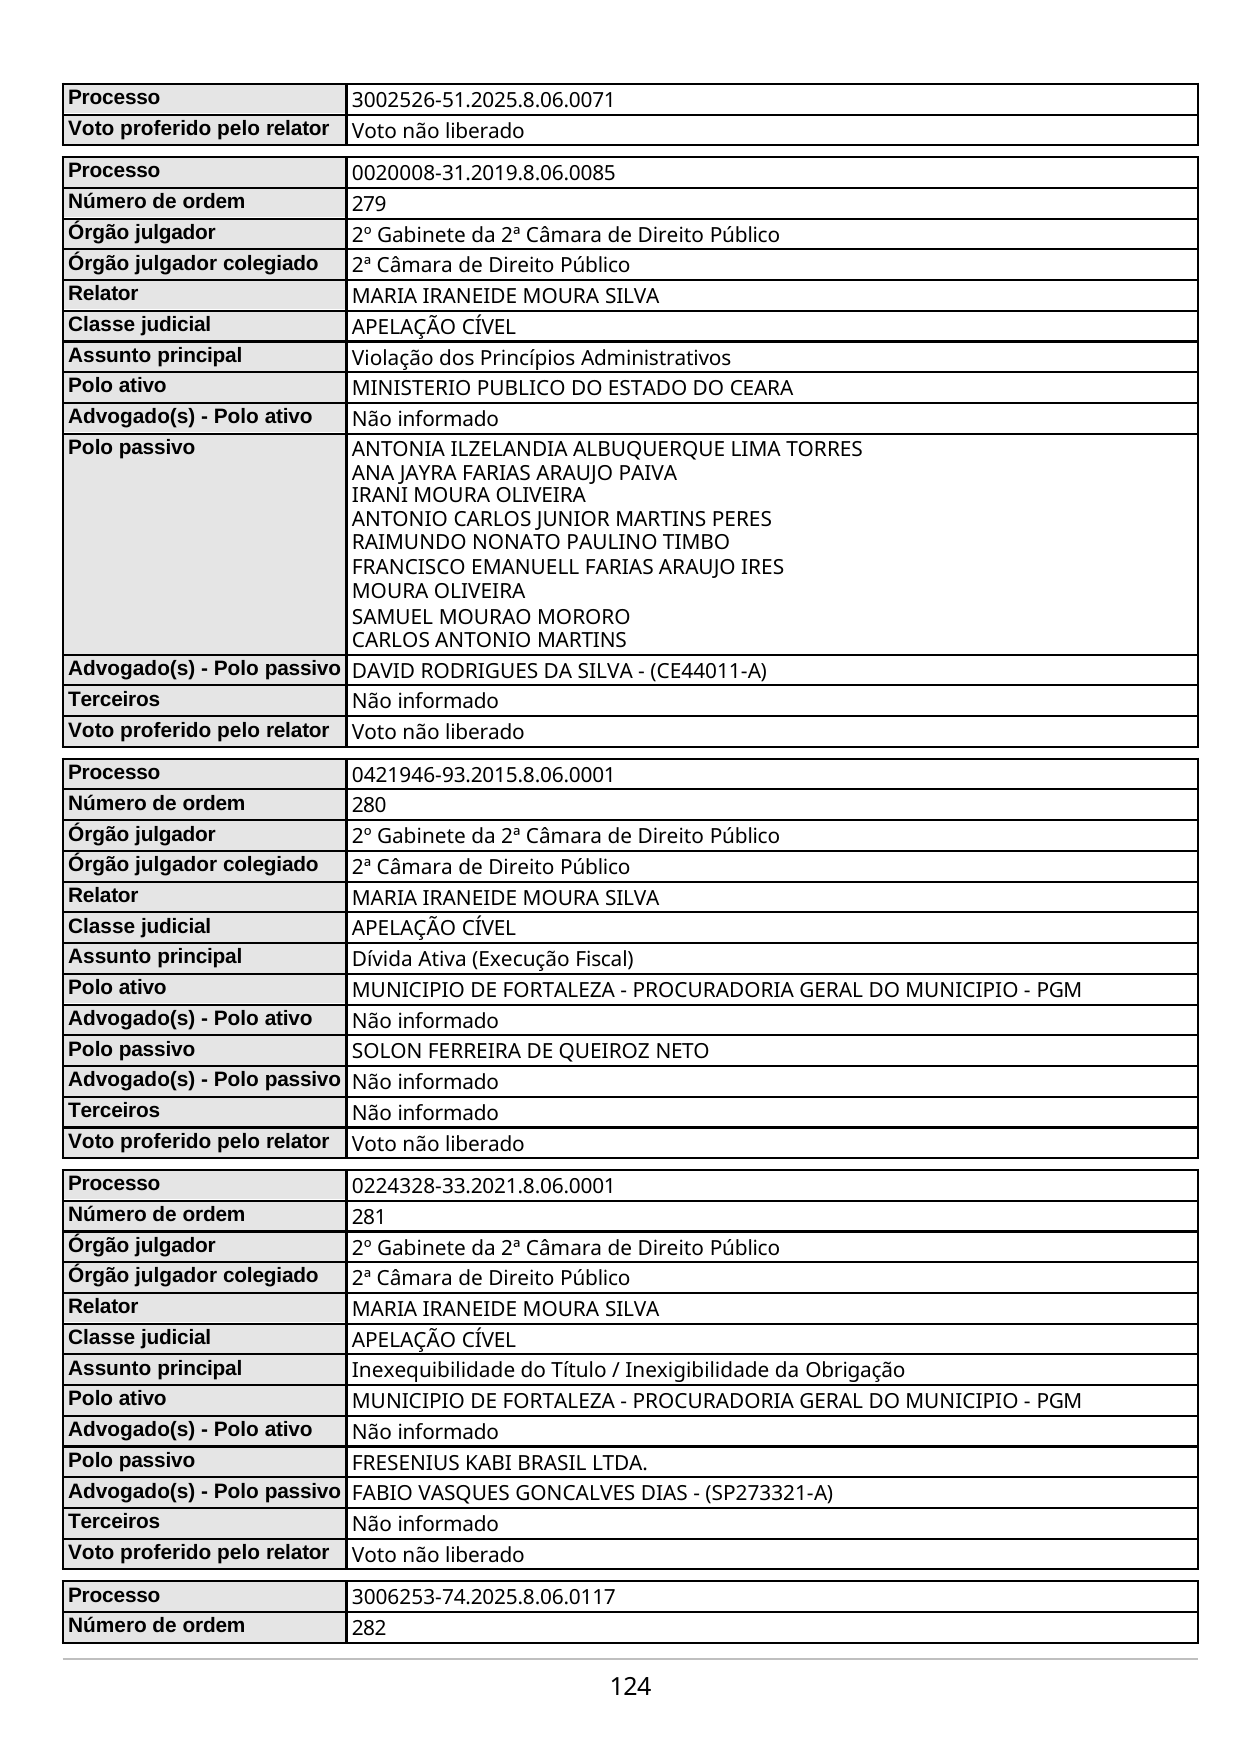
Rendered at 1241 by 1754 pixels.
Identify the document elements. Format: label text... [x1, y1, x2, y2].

table_cell ANTONIA ILZELANDIA ALBUQUERQUE LIMA TORRES ANA JAYRA FARIAS ARAUJO PAIVA IRANI MOURA OLIVEIRA ANTONIO CARLOS JUNIOR MARTINS PERES RAIMUNDO NONATO PAULINO TIMBO FRANCISCO EMANUELL FARIAS ARAUJO IRES MOURA OLIVEIRA SAMUEL MOURAO MORORO CARLOS ANTONIO MARTINS [348, 435, 1197, 654]
table_header Processo [64, 1171, 345, 1199]
table_cell Terceiros [64, 686, 345, 715]
table_cell 281 [348, 1202, 1197, 1230]
table_cell Relator [64, 883, 345, 911]
table_cell Polo passivo [64, 435, 345, 654]
table_cell Polo passivo [64, 1036, 345, 1065]
table_cell SOLON FERREIRA DE QUEIROZ NETO [348, 1036, 1197, 1065]
table_cell MARIA IRANEIDE MOURA SILVA [348, 1294, 1197, 1322]
table_cell Órgão julgador colegiado [64, 250, 345, 279]
table_cell DAVID RODRIGUES DA SILVA - (CE44011-A) [348, 656, 1197, 684]
table_cell Polo ativo [64, 975, 345, 1003]
table_cell Voto não liberado [348, 116, 1197, 144]
table_cell APELAÇÃO CÍVEL [348, 312, 1197, 340]
table_cell 2º Gabinete da 2ª Câmara de Direito Público [348, 821, 1197, 850]
table_cell Não informado [348, 1417, 1197, 1445]
table_cell Número de ordem [64, 1613, 345, 1642]
table_cell APELAÇÃO CÍVEL [348, 1325, 1197, 1353]
table_cell Polo passivo [64, 1448, 345, 1476]
table_cell Número de ordem [64, 1202, 345, 1230]
table_cell Órgão julgador colegiado [64, 852, 345, 881]
table_cell 2ª Câmara de Direito Público [348, 852, 1197, 881]
table_cell Voto proferido pelo relator [64, 116, 345, 144]
table_cell Terceiros [64, 1098, 345, 1126]
table_cell Voto não liberado [348, 1540, 1197, 1568]
table_cell MINISTERIO PUBLICO DO ESTADO DO CEARA [348, 373, 1197, 402]
table_cell Não informado [348, 686, 1197, 715]
table_cell Assunto principal [64, 944, 345, 973]
table_cell Órgão julgador [64, 220, 345, 248]
table_cell FABIO VASQUES GONCALVES DIAS - (SP273321-A) [348, 1478, 1197, 1507]
table_cell Relator [64, 281, 345, 309]
table_cell Assunto principal [64, 1355, 345, 1384]
table_cell Voto não liberado [348, 717, 1197, 746]
table_cell Não informado [348, 1509, 1197, 1538]
table_cell 2º Gabinete da 2ª Câmara de Direito Público [348, 1233, 1197, 1261]
table_cell Órgão julgador [64, 1233, 345, 1261]
table_cell 282 [348, 1613, 1197, 1642]
table_cell Dívida Ativa (Execução Fiscal) [348, 944, 1197, 973]
table_cell Não informado [348, 1006, 1197, 1034]
table_cell Terceiros [64, 1509, 345, 1538]
table_cell 2ª Câmara de Direito Público [348, 1263, 1197, 1292]
table_cell Não informado [348, 1067, 1197, 1096]
table_cell Advogado(s) - Polo passivo [64, 1478, 345, 1507]
table_cell 280 [348, 790, 1197, 819]
table_cell Voto proferido pelo relator [64, 1540, 345, 1568]
table_cell Polo ativo [64, 1386, 345, 1415]
table_cell 2ª Câmara de Direito Público [348, 250, 1197, 279]
table_cell 2º Gabinete da 2ª Câmara de Direito Público [348, 220, 1197, 248]
table_cell MARIA IRANEIDE MOURA SILVA [348, 281, 1197, 309]
table_cell Violação dos Princípios Administrativos [348, 343, 1197, 371]
table_cell Classe judicial [64, 913, 345, 942]
table_header 0421946-93.2015.8.06.0001 [348, 760, 1197, 788]
table_cell 279 [348, 189, 1197, 217]
table_cell Voto proferido pelo relator [64, 717, 345, 746]
table_cell Voto não liberado [348, 1129, 1197, 1157]
table_cell Advogado(s) - Polo passivo [64, 656, 345, 684]
table_header Processo [64, 85, 345, 113]
table_cell Órgão julgador [64, 821, 345, 850]
table_cell Inexequibilidade do Título / Inexigibilidade da Obrigação [348, 1355, 1197, 1384]
table_cell MUNICIPIO DE FORTALEZA - PROCURADORIA GERAL DO MUNICIPIO - PGM [348, 1386, 1197, 1415]
table_cell FRESENIUS KABI BRASIL LTDA. [348, 1448, 1197, 1476]
table_header 0224328-33.2021.8.06.0001 [348, 1171, 1197, 1199]
table_cell Advogado(s) - Polo ativo [64, 1417, 345, 1445]
table_header 3006253-74.2025.8.06.0117 [348, 1582, 1197, 1611]
table_cell Classe judicial [64, 1325, 345, 1353]
table_cell Não informado [348, 404, 1197, 432]
table_cell Número de ordem [64, 189, 345, 217]
table_cell Advogado(s) - Polo ativo [64, 1006, 345, 1034]
table_header 3002526-51.2025.8.06.0071 [348, 85, 1197, 113]
table_cell Advogado(s) - Polo passivo [64, 1067, 345, 1096]
table_cell MARIA IRANEIDE MOURA SILVA [348, 883, 1197, 911]
table_header Processo [64, 1582, 345, 1611]
table_cell MUNICIPIO DE FORTALEZA - PROCURADORIA GERAL DO MUNICIPIO - PGM [348, 975, 1197, 1003]
table_cell APELAÇÃO CÍVEL [348, 913, 1197, 942]
table_cell Voto proferido pelo relator [64, 1129, 345, 1157]
table_cell Número de ordem [64, 790, 345, 819]
table_cell Órgão julgador colegiado [64, 1263, 345, 1292]
table_cell Polo ativo [64, 373, 345, 402]
table_header 0020008-31.2019.8.06.0085 [348, 158, 1197, 187]
table_header Processo [64, 760, 345, 788]
table_header Processo [64, 158, 345, 187]
table_cell Classe judicial [64, 312, 345, 340]
table_cell Assunto principal [64, 343, 345, 371]
table_cell Advogado(s) - Polo ativo [64, 404, 345, 432]
table_cell Não informado [348, 1098, 1197, 1126]
table_cell Relator [64, 1294, 345, 1322]
